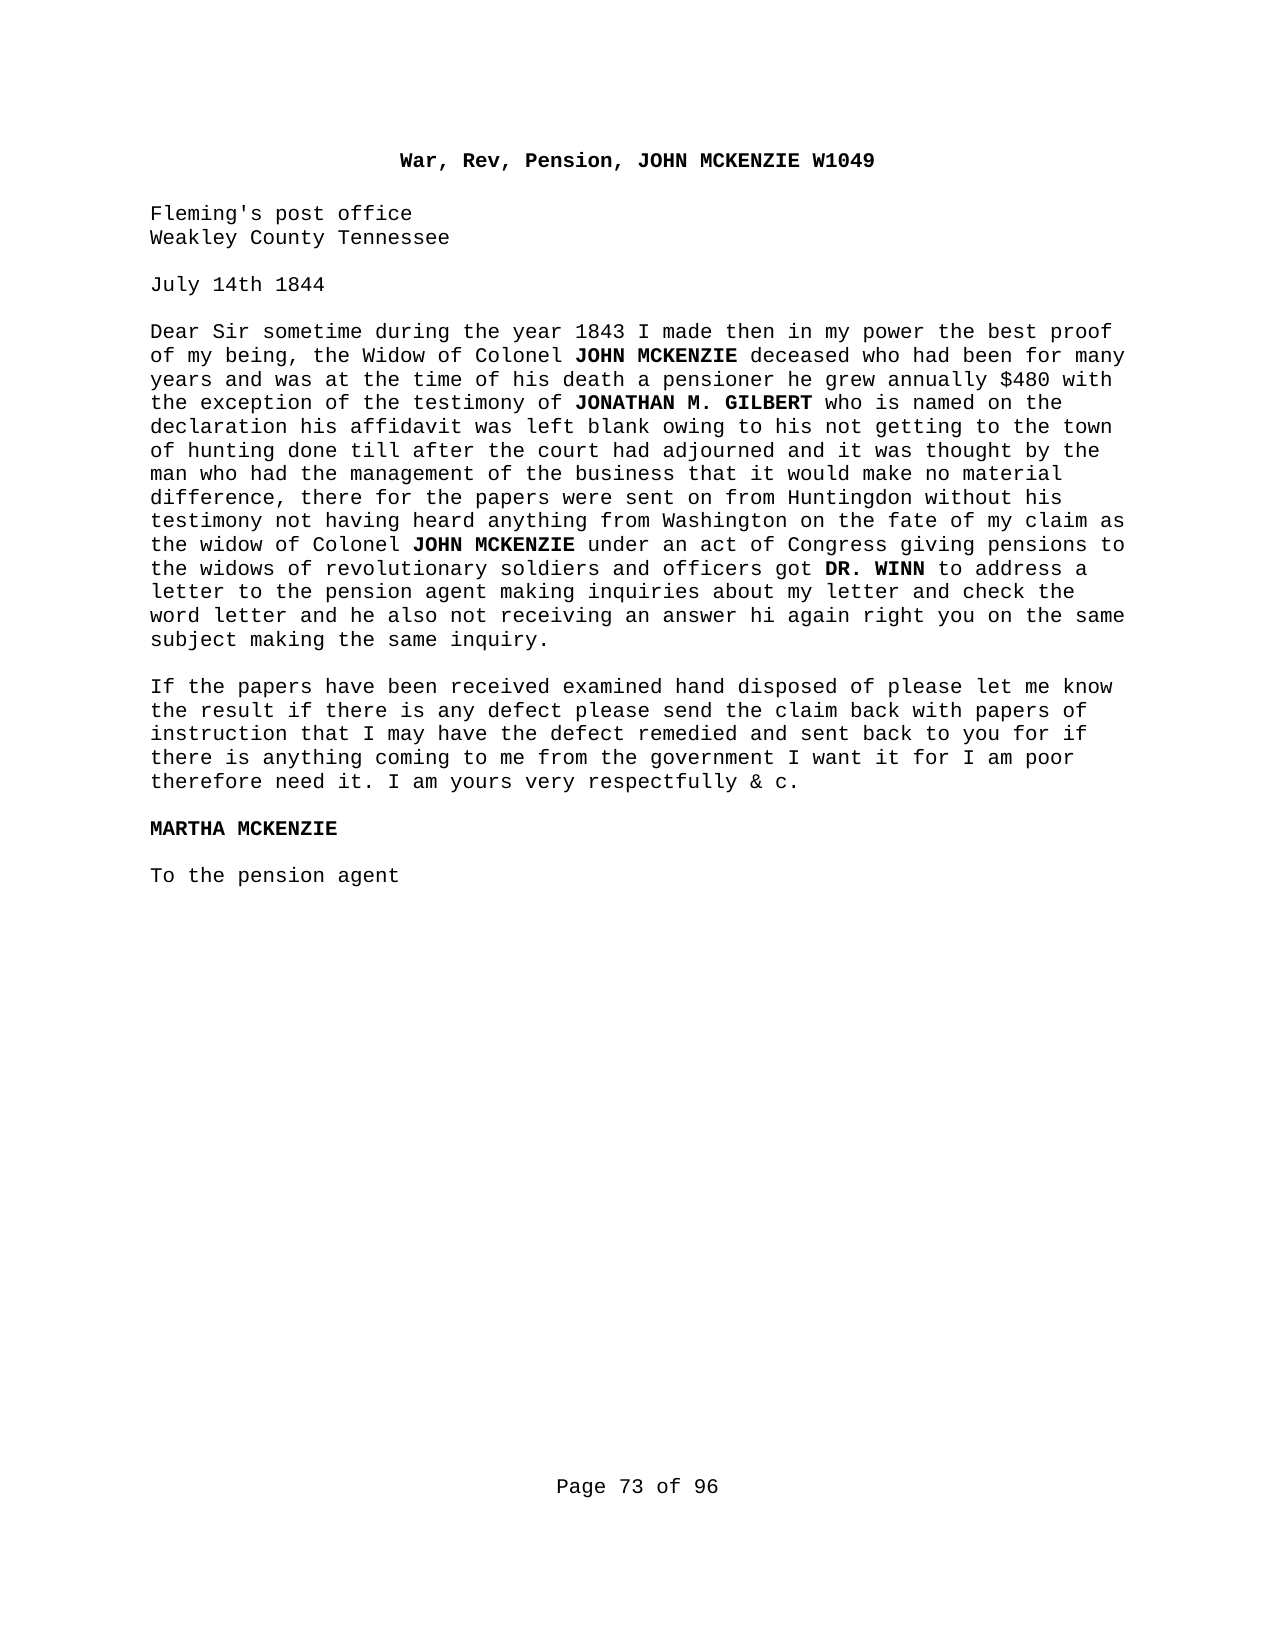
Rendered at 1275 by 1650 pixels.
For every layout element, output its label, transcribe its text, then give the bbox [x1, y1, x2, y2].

text Weakley County Tennessee [150, 227, 1125, 250]
text Dear Sir sometime during the year 1843 I made then in my power the best proof of my being, the Widow of Colonel John McKenzie deceased who had been for many years and was at the time of his death a pensioner he grew annually $480 with the exception of the testimony of Jonathan M. Gilbert who is named on the Declaration his affidavit was left blank owing to his not getting to the town of hunting done till after the court had adjourned and it was thought by the man who had the management of the business that it would make no material difference, there for the papers were sent on from Huntingdon without his testimony not having heard anything from Washington on the fate of my claim as the Widow of Colonel John McKenzie under an act of Congress giving pensions to the widows of revolutionary soldiers and officers got dr. Winn to address a letter to the pension agent making inquiries about my letter and check the word letter and he also not receiving an answer hi again right you on the same subject making the same inquiry. If the papers have been received examined hand disposed of please let me know the result if there is any defect please send the claim back with papers of instruction that I may have the defect remedied and sent back to you for if there is anything coming to me from the government I want it for I am poor therefore need it. I am yours very respectfully & c. Martha McKenzie To the pension agent [150, 321, 1125, 889]
text July 14th 1844 [150, 274, 1125, 298]
text Fleming's post office [150, 203, 1125, 227]
